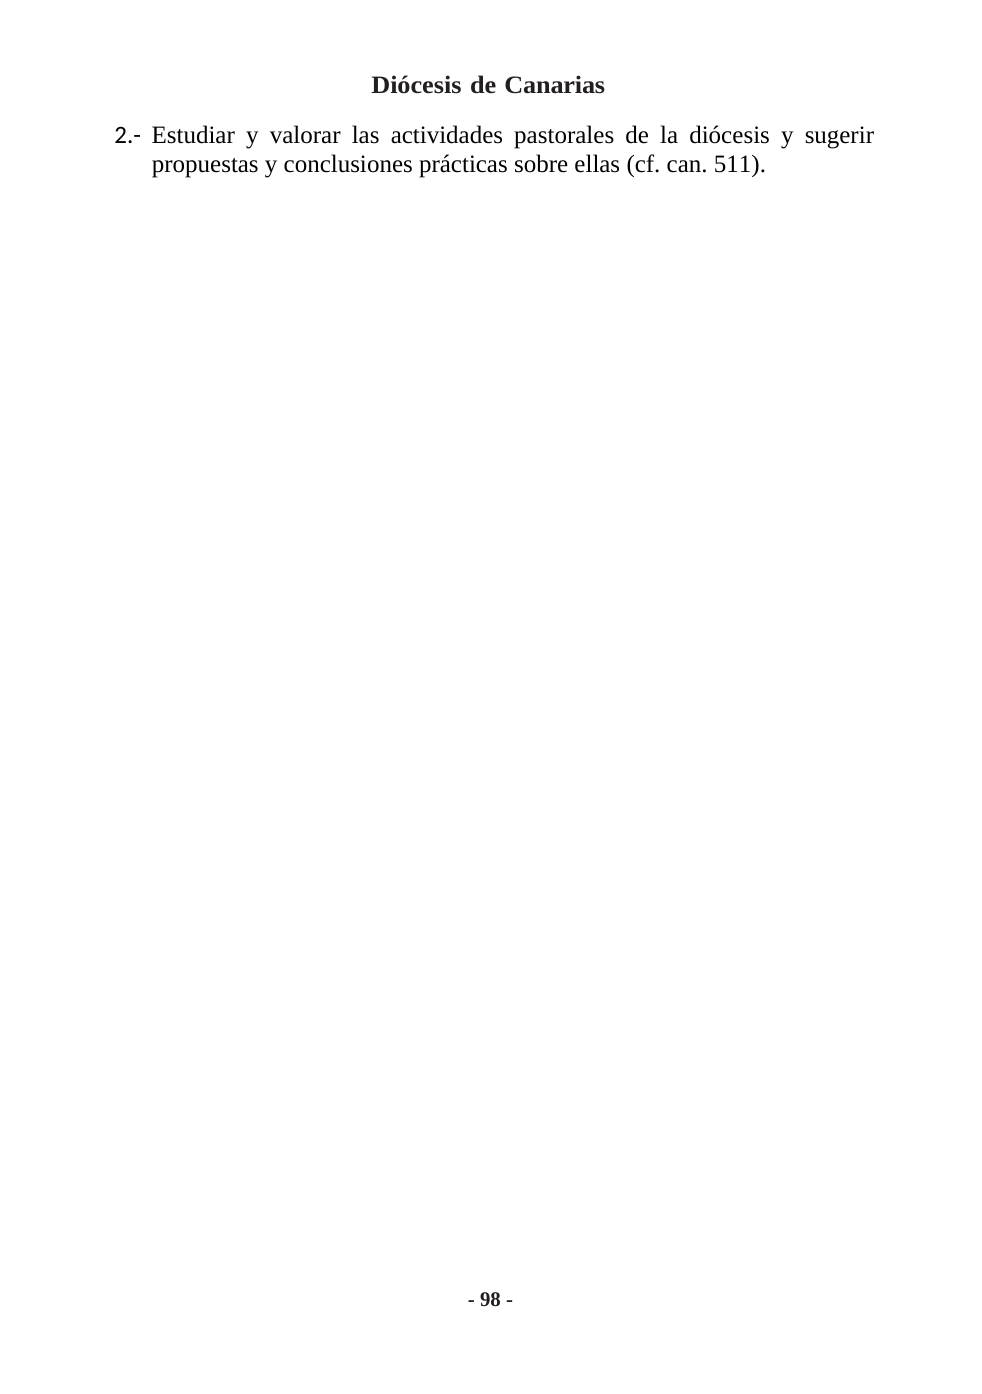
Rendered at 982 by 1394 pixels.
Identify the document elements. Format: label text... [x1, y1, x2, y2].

text 2.- Estudiar y valorar las actividades pastorales de la diócesis y sugerir propuestas y conclusiones prácticas sobre ellas (cf. can. 511). [114, 119, 875, 178]
